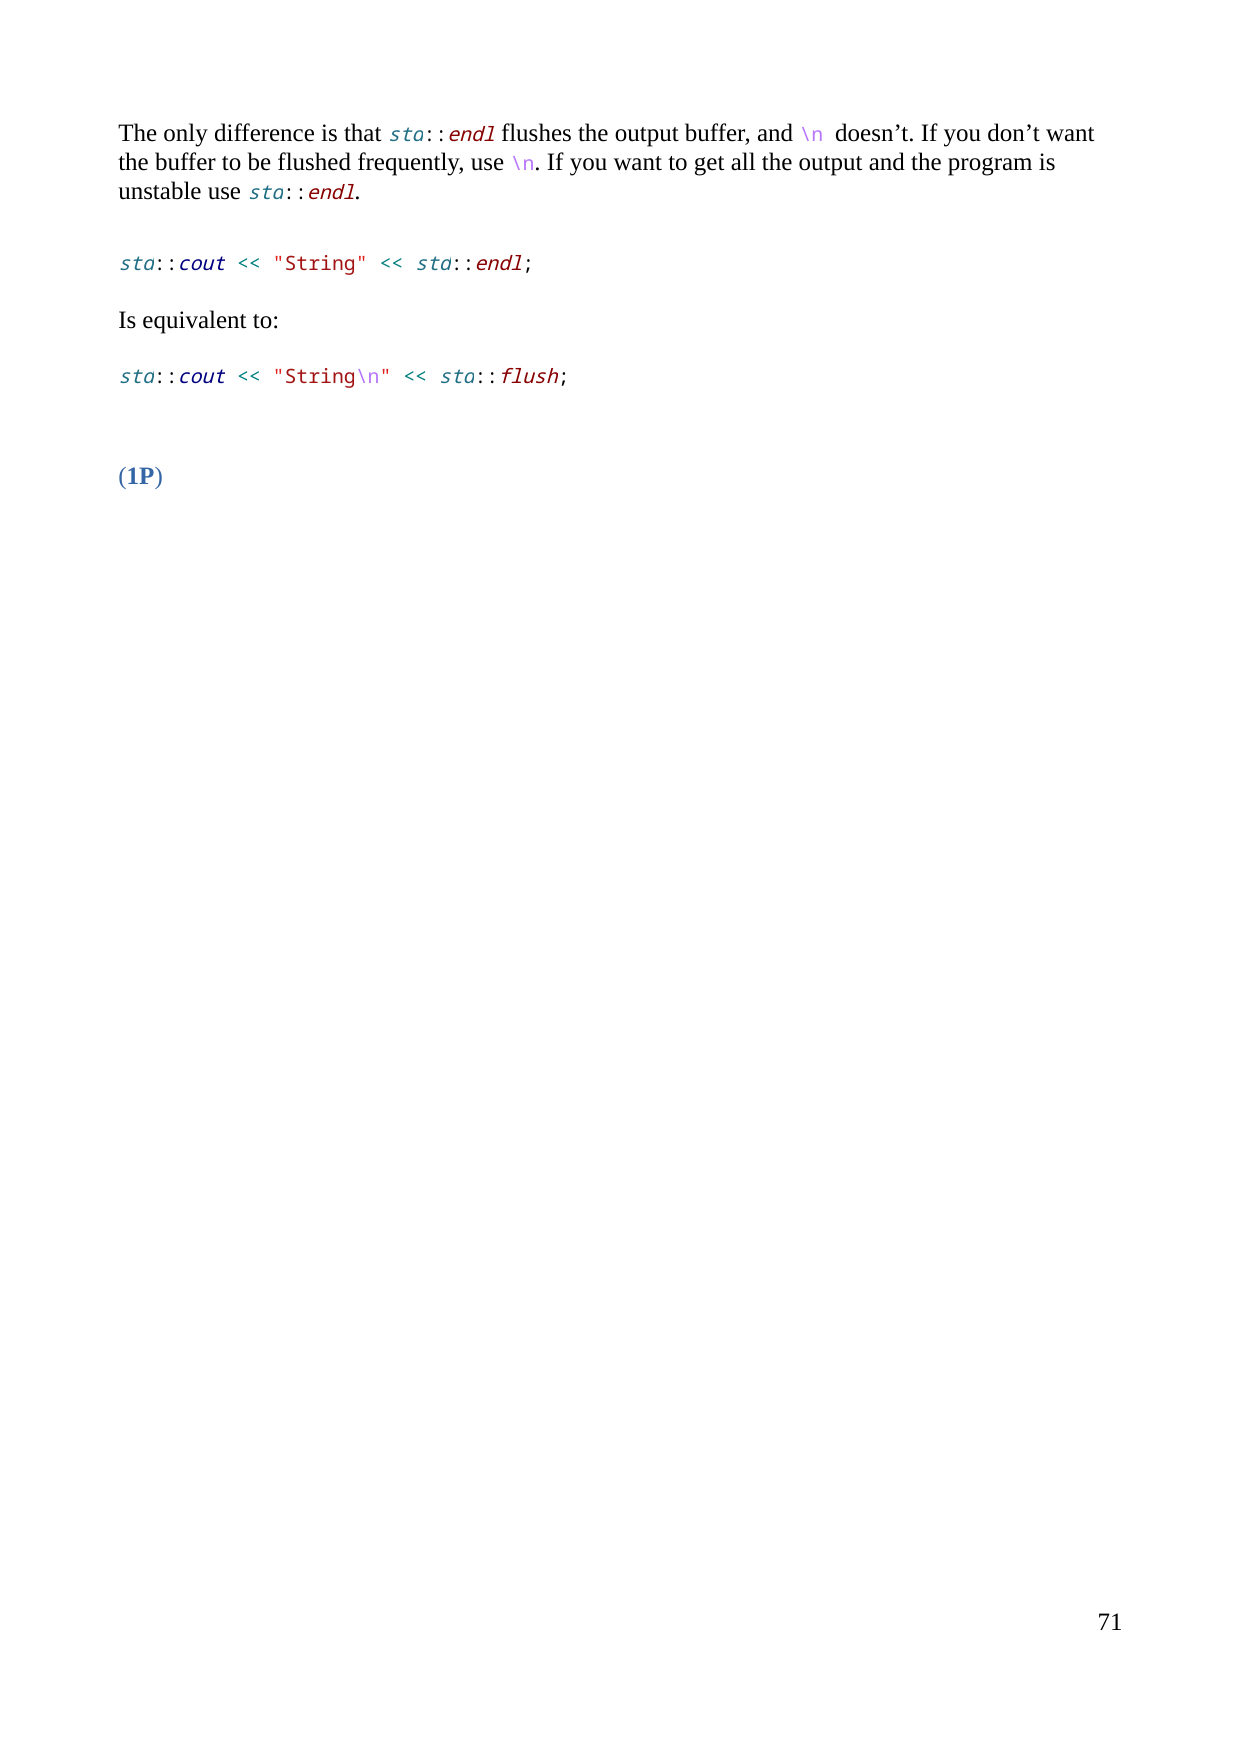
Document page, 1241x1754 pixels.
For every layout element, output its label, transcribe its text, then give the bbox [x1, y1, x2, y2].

text The only difference is that std::endl flushes the output buffer, and \n doesn’t. If you don’t want the buffer to be flushed frequently, use \n. If you want to get all the output and the program is unstable use std::endl. [118, 118, 1122, 206]
text (1P) [118, 404, 1122, 490]
text std::cout << "String" << std::endl; Is equivalent to: std::cout << "String\n" << std::flush; [118, 220, 1122, 389]
